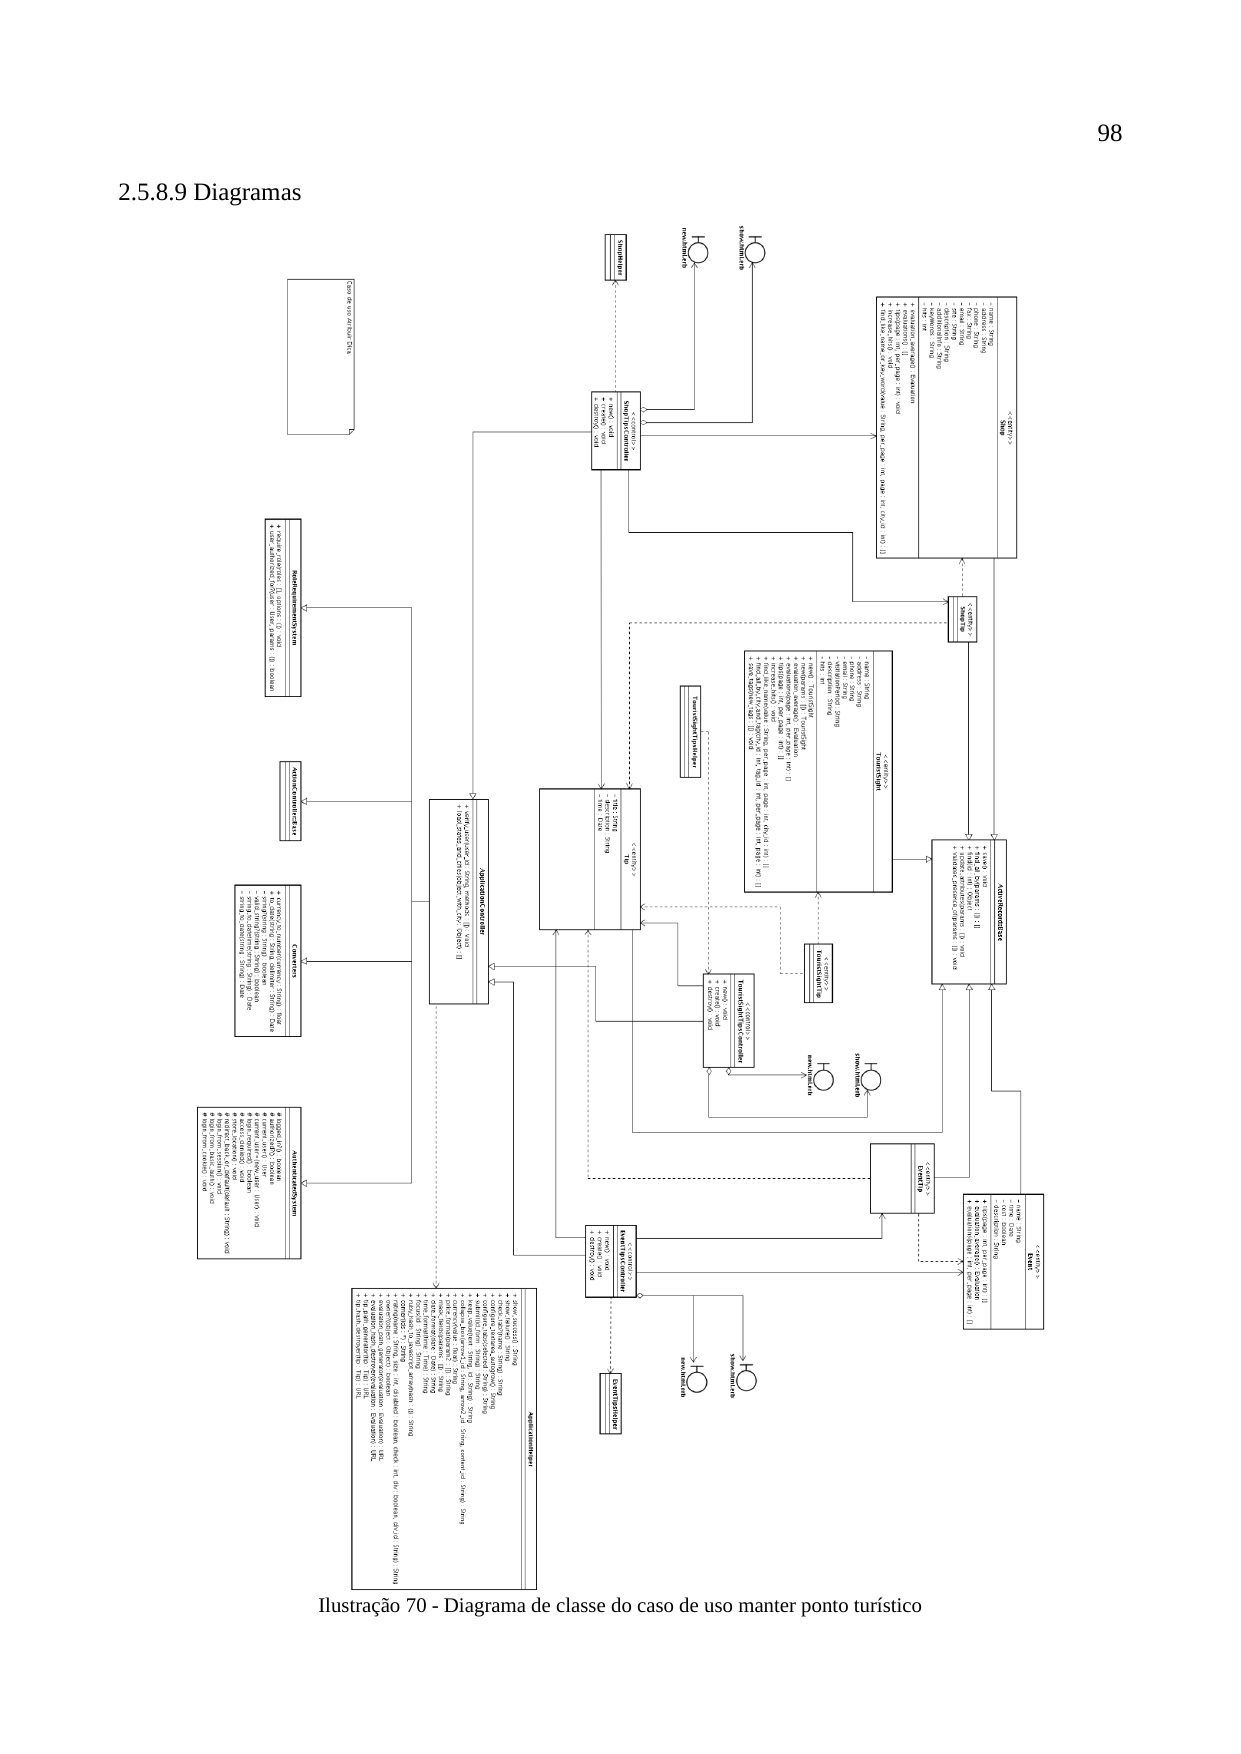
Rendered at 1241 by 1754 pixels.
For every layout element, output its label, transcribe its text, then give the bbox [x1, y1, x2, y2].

picture [194, 222, 1048, 1594]
text Ilustração 70 - Diagrama de classe do caso de uso manter ponto turístico [193, 1594, 1048, 1617]
subtitle Diagramas [118, 177, 1122, 206]
